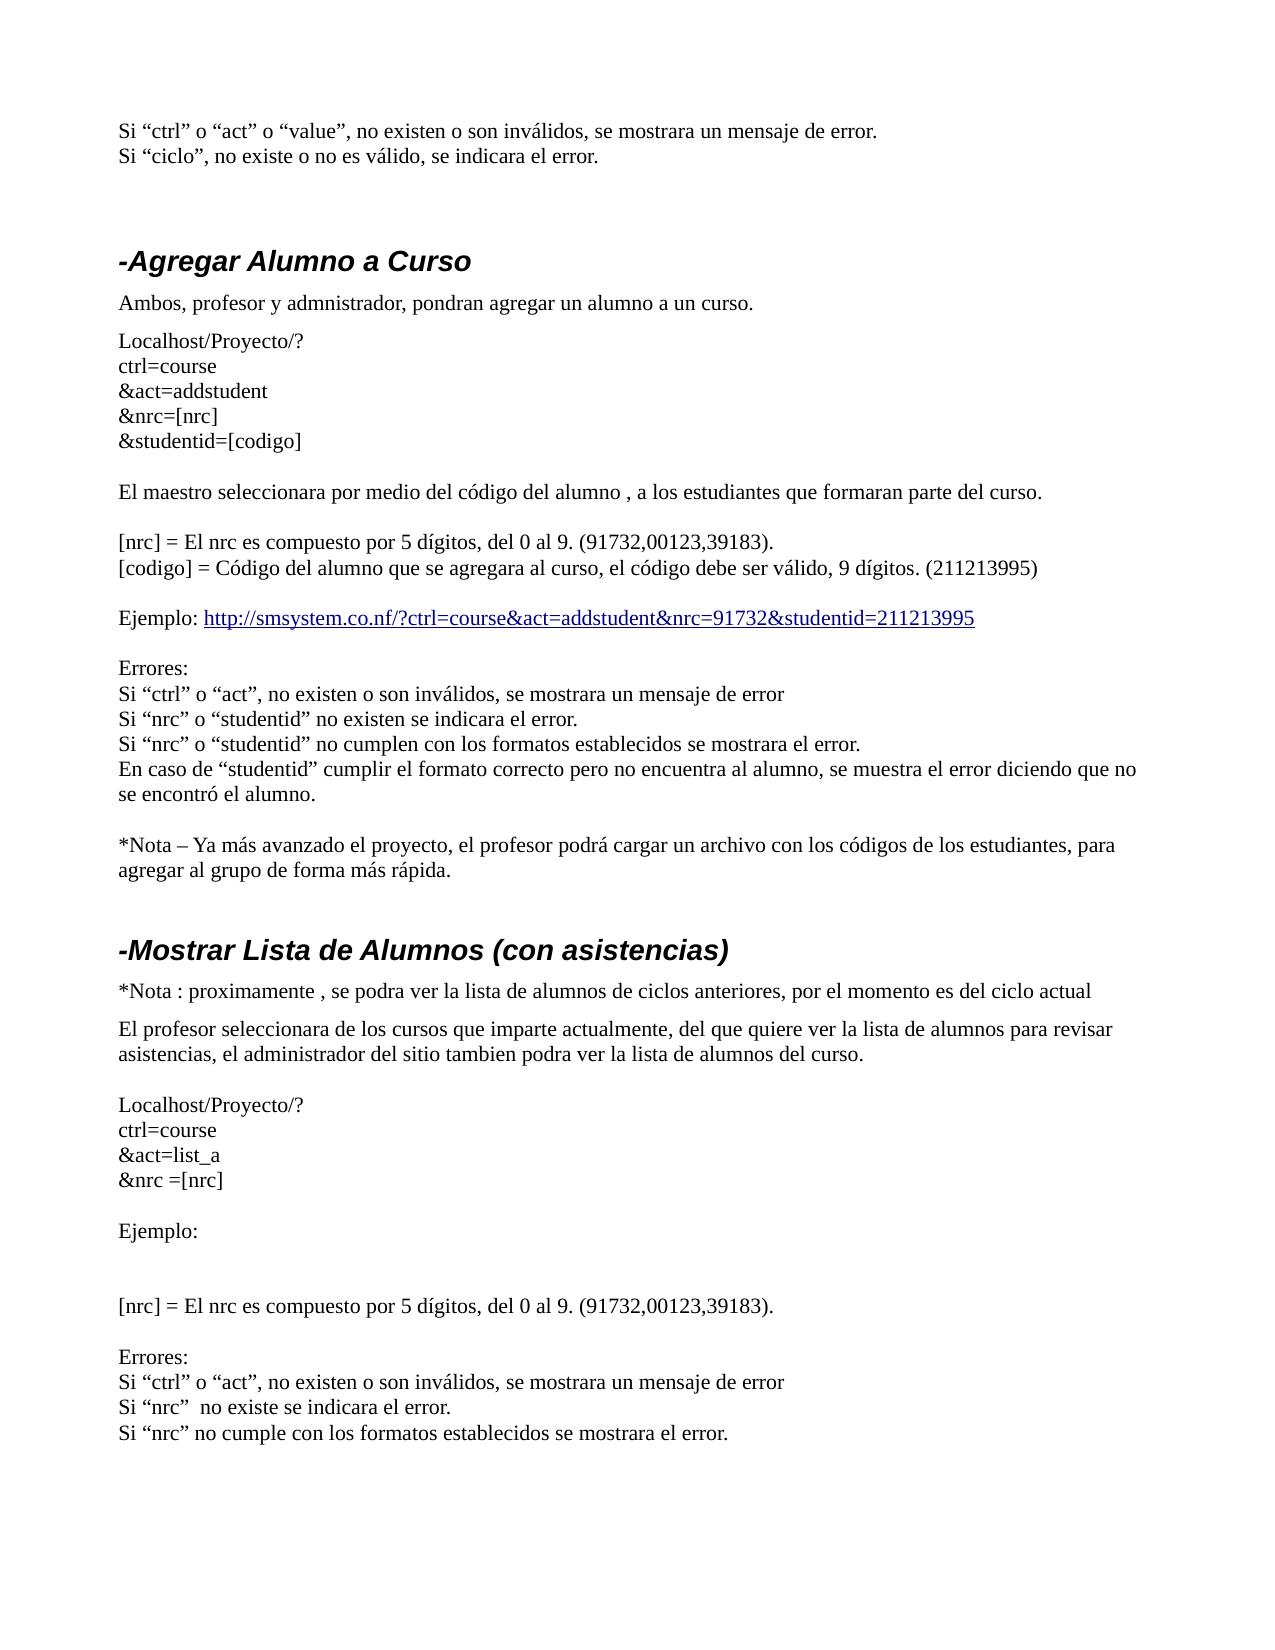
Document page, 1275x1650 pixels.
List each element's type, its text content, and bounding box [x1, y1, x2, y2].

subtitle -Agregar Alumno a Curso [118, 244, 1157, 277]
text Ejemplo: [118, 1218, 1157, 1243]
text En caso de “studentid” cumplir el formato correcto pero no encuentra al alumno, se muestra el error diciendo que no se encontró el alumno. [118, 756, 1157, 807]
text El maestro seleccionara por medio del código del alumno , a los estudiantes que formaran parte del curso. [118, 479, 1157, 504]
text ctrl=course [118, 1117, 1157, 1142]
text Localhost/Proyecto/? [118, 328, 1157, 353]
text Si “ciclo”, no existe o no es válido, se indicara el error. [118, 143, 1157, 168]
text &act=list_a [118, 1142, 1157, 1167]
text *Nota : proximamente , se podra ver la lista de alumnos de ciclos anteriores, por el momento es del ciclo actual [118, 978, 1157, 1004]
text Ambos, profesor y admnistrador, pondran agregar un alumno a un curso. [118, 290, 1157, 315]
text [codigo] = Código del alumno que se agregara al curso, el código debe ser válido, 9 dígitos. (211213995) [118, 554, 1157, 580]
text Si “nrc” no cumple con los formatos establecidos se mostrara el error. [118, 1419, 1157, 1445]
text &studentid=[codigo] [118, 428, 1157, 454]
text Errores: [118, 655, 1157, 681]
text &act=addstudent [118, 378, 1157, 403]
text Si “ctrl” o “act”, no existen o son inválidos, se mostrara un mensaje de error [118, 681, 1157, 706]
text Si “nrc” o “studentid” no cumplen con los formatos establecidos se mostrara el error. [118, 731, 1157, 756]
text ctrl=course [118, 353, 1157, 378]
text Si “nrc” o “studentid” no existen se indicara el error. [118, 706, 1157, 731]
subtitle -Mostrar Lista de Alumnos (con asistencias) [118, 932, 1157, 966]
text &nrc=[nrc] [118, 403, 1157, 428]
text El profesor seleccionara de los cursos que imparte actualmente, del que quiere ver la lista de alumnos para revisar asistencias, el administrador del sitio tambien podra ver la lista de alumnos del curso. [118, 1016, 1157, 1067]
text Errores: [118, 1344, 1157, 1369]
text Si “ctrl” o “act” o “value”, no existen o son inválidos, se mostrara un mensaje de error. [118, 118, 1157, 143]
text [nrc] = El nrc es compuesto por 5 dígitos, del 0 al 9. (91732,00123,39183). [118, 1293, 1157, 1319]
text *Nota – Ya más avanzado el proyecto, el profesor podrá cargar un archivo con los códigos de los estudiantes, para agregar al grupo de forma más rápida. [118, 832, 1157, 882]
text [nrc] = El nrc es compuesto por 5 dígitos, del 0 al 9. (91732,00123,39183). [118, 529, 1157, 554]
text Si “nrc” no existe se indicara el error. [118, 1394, 1157, 1419]
text Ejemplo: http://smsystem.co.nf/?ctrl=course&act=addstudent&nrc=91732&studentid=211213995 [118, 605, 1157, 630]
text &nrc =[nrc] [118, 1167, 1157, 1193]
text Si “ctrl” o “act”, no existen o son inválidos, se mostrara un mensaje de error [118, 1369, 1157, 1394]
text Localhost/Proyecto/? [118, 1092, 1157, 1117]
